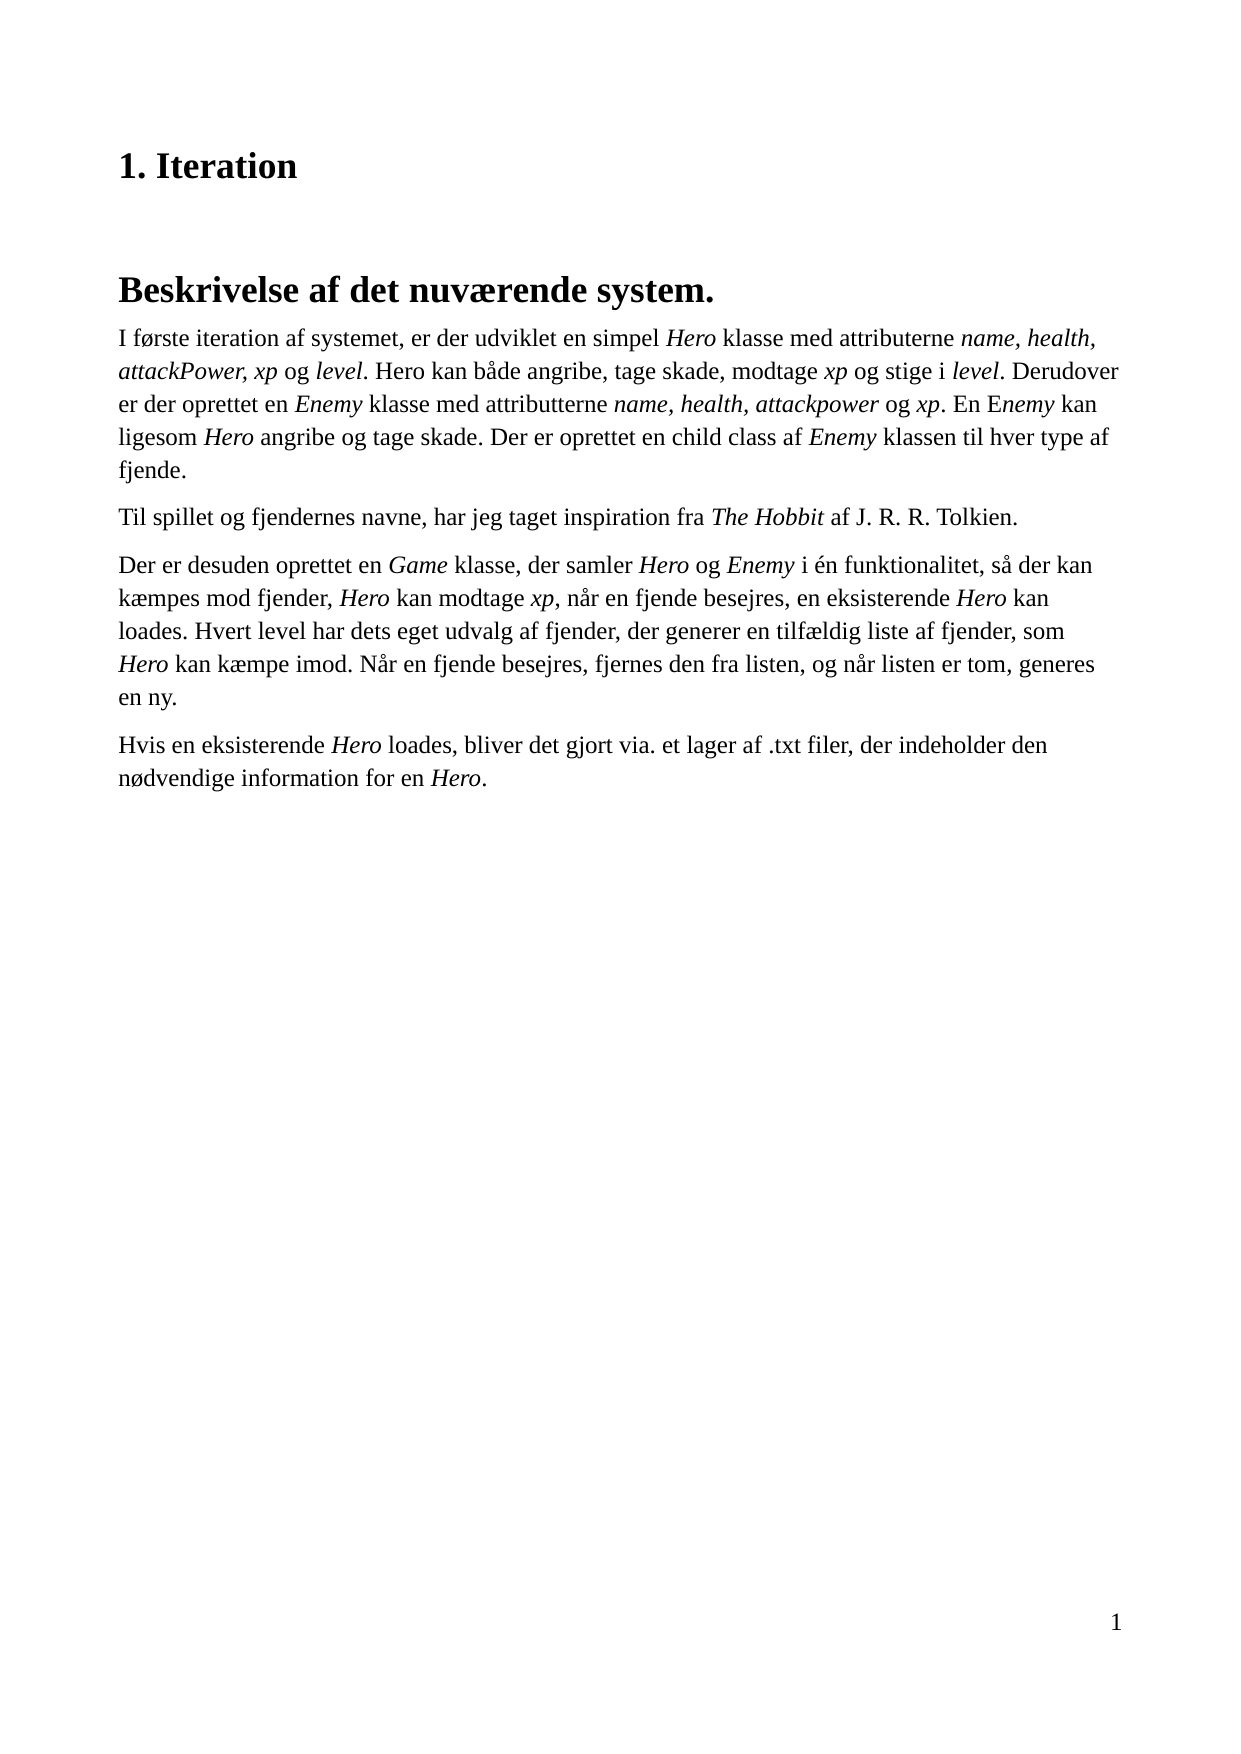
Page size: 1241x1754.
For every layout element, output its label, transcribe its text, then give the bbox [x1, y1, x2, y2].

text Til spillet og fjendernes navne, har jeg taget inspiration fra The Hobbit af J. R. R. Tolkien. [118, 502, 1122, 531]
text I første iteration af systemet, er der udviklet en simpel Hero klasse med attributerne name, health, attackPower, xp og level. Hero kan både angribe, tage skade, modtage xp og stige i level. Derudover er der oprettet en Enemy klasse med attributterne name, health, attackpower og xp. En Enemy kan ligesom Hero angribe og tage skade. Der er oprettet en child class af Enemy klassen til hver type af fjende. [118, 323, 1122, 484]
subtitle Beskrivelse af det nuværende system. [118, 267, 1122, 310]
subtitle 1. Iteration [118, 143, 1122, 186]
text Der er desuden oprettet en Game klasse, der samler Hero og Enemy i én funktionalitet, så der kan kæmpes mod fjender, Hero kan modtage xp, når en fjende besejres, en eksisterende Hero kan loades. Hvert level har dets eget udvalg af fjender, der generer en tilfældig liste af fjender, som Hero kan kæmpe imod. Når en fjende besejres, fjernes den fra listen, og når listen er tom, generes en ny. [118, 550, 1122, 711]
text Hvis en eksisterende Hero loades, bliver det gjort via. et lager af .txt filer, der indeholder den nødvendige information for en Hero. [118, 730, 1122, 792]
